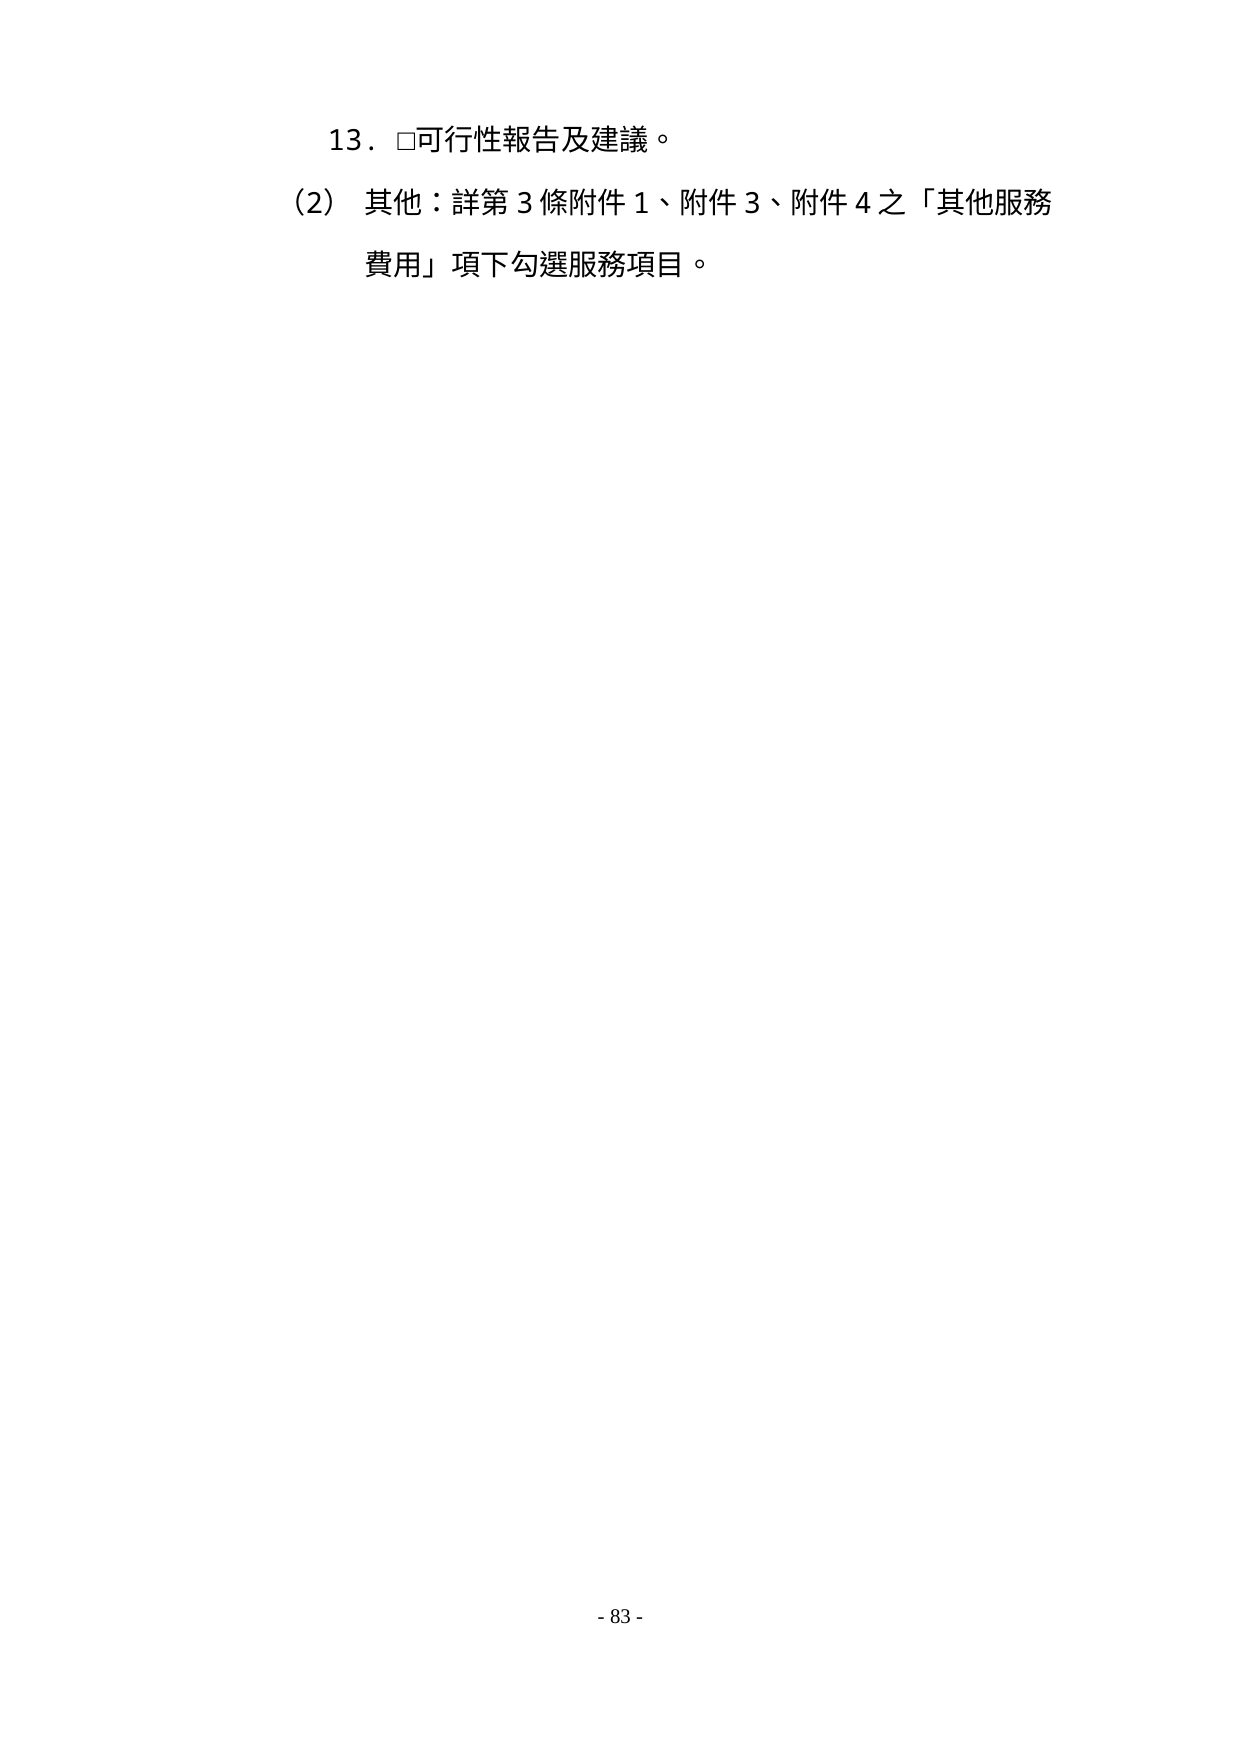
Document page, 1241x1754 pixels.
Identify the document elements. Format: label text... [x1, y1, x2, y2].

list □可行性報告及建議。 [327, 96, 1053, 159]
list 其他：詳第3條附件1、附件3、附件4之「其他服務費用」項下勾選服務項目。 [276, 159, 1053, 284]
